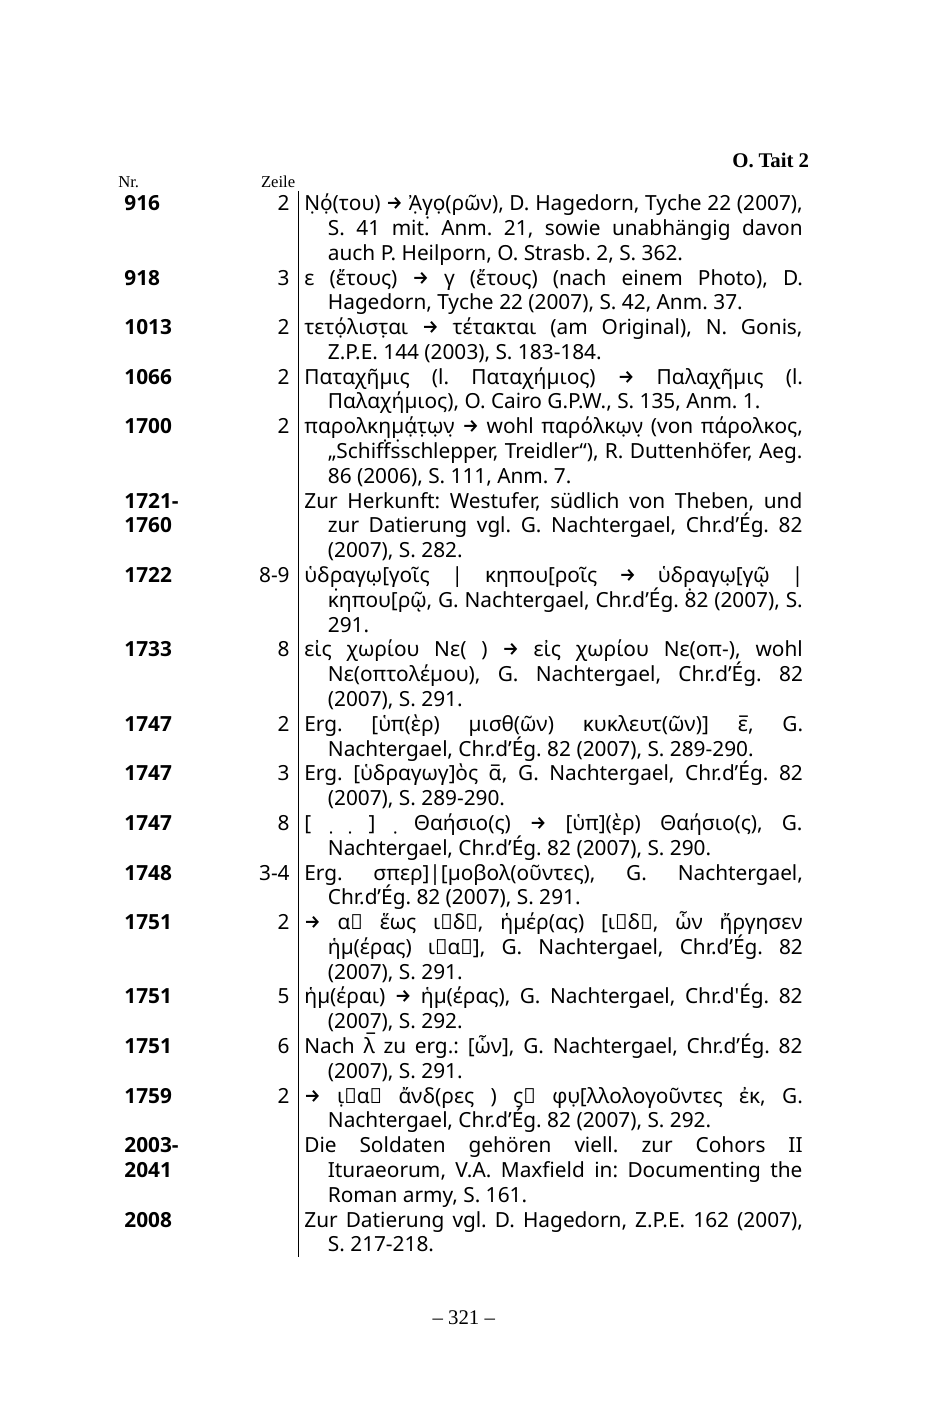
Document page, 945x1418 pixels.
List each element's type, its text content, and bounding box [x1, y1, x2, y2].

table_cell 1751 [118, 984, 207, 1034]
table_cell [207, 488, 298, 563]
table_cell 1733 [118, 637, 207, 711]
table_cell τετό̣λιστ̣αι → τέτακται (am Original), N. Gonis, Z.P.E. 144 (2003), S. 183-184. [299, 315, 809, 364]
table_cell 8 [207, 637, 298, 711]
table_cell 2008 [118, 1207, 207, 1257]
table_cell παρολκη̣μ̣ά̣τ̣ω̣ν̣ → wohl παρόλκω̣ν̣ (von πάρολκος, „Schiffsschlepper, Treidler“), R. Duttenhöfer, Aeg. 86 (2006), S. 111, Anm. 7. [299, 414, 809, 488]
table_cell 1747 [118, 811, 207, 860]
table_cell 2 [207, 1083, 298, 1133]
table_cell 2 [207, 711, 298, 761]
table_cell Die Soldaten gehören viell. zur Cohors II Ituraeorum, V.A. Maxfield in: Documenting the Roman army, S. 161. [299, 1133, 809, 1207]
table_cell 6 [207, 1034, 298, 1083]
table_cell 2 [207, 191, 298, 265]
table_cell Erg. [ὑπ(ὲρ) μισθ(ῶν) κυκλευτ(ῶν)] ε̅, G. Nachtergael, Chr.d’Ég. 82 (2007), S. 289-290. [299, 711, 809, 761]
table_cell 1700 [118, 414, 207, 488]
table_cell Erg. σπερ]|[μοβολ(οῦντες), G. Nachtergael, Chr.d’Ég. 82 (2007), S. 291. [299, 860, 809, 910]
table_cell 1748 [118, 860, 207, 910]
table_cell 1747 [118, 761, 207, 811]
table_cell → α ἕως ιδ, ἡμέρ(ας) [ιδ, ὧν ἤργησεν ἡμ(έρας) ια], G. Nachtergael, Chr.d’Ég. 82 (2007), S. 291. [299, 910, 809, 984]
table_cell Erg. [ὑδραγωγ]ὸς α̅, G. Nachtergael, Chr.d’Ég. 82 (2007), S. 289-290. [299, 761, 809, 811]
table_cell Zur Datierung vgl. D. Hagedorn, Z.P.E. 162 (2007), S. 217-218. [299, 1207, 809, 1257]
table_cell 2 [207, 414, 298, 488]
table_cell 8 [207, 811, 298, 860]
table_cell 1751 [118, 1034, 207, 1083]
table_cell [207, 1133, 298, 1207]
table_cell [ ̣ ̣ ] ̣ Θαήσιο(ς) → [ὑπ](ὲρ) Θαήσιο(ς), G. Nachtergael, Chr.d’Ég. 82 (2007), S. 290. [299, 811, 809, 860]
table_cell Ν̣ό̣(του) → Ἀ̣γ̣ο̣(ρῶν), D. Hagedorn, Tyche 22 (2007), S. 41 mit. Anm. 21, sowie unabhängig davon auch P. Heilporn, O. Strasb. 2, S. 362. [299, 191, 809, 265]
table_cell Nach λ̅ zu erg.: [ὧν], G. Nachtergael, Chr.d’Ég. 82 (2007), S. 291. [299, 1034, 809, 1083]
table_cell 1759 [118, 1083, 207, 1133]
table_cell εἰς χωρίου Νε( ) → εἰς χωρίου Νε(οπ-), wohl Νε(οπτολέμου), G. Nachtergael, Chr.d’Ég. 82 (2007), S. 291. [299, 637, 809, 711]
table_cell 918 [118, 265, 207, 315]
table_cell 1722 [118, 563, 207, 637]
table_cell 2003-2041 [118, 1133, 207, 1207]
table_cell 916 [118, 191, 207, 265]
table_cell 5 [207, 984, 298, 1034]
table_cell Zur Herkunft: Westufer, südlich von Theben, und zur Datierung vgl. G. Nachtergael, Chr.d’Ég. 82 (2007), S. 282. [299, 488, 809, 563]
table_cell 3-4 [207, 860, 298, 910]
table_cell 1066 [118, 364, 207, 414]
table_cell 3 [207, 265, 298, 315]
table_cell 2 [207, 364, 298, 414]
table_cell ἡμ(έραι) → ἡμ(έρας), G. Nachtergael, Chr.d'Ég. 82 (2007), S. 292. [299, 984, 809, 1034]
table_cell 3 [207, 761, 298, 811]
table_cell 8-9 [207, 563, 298, 637]
table_cell 2 [207, 910, 298, 984]
table_cell 1751 [118, 910, 207, 984]
table_cell 1721-1760 [118, 488, 207, 563]
table_cell [207, 1207, 298, 1257]
table_cell 1747 [118, 711, 207, 761]
table_cell 1013 [118, 315, 207, 364]
table_cell Παταχῆμις (l. Παταχήμιος) → Παλαχῆμις (l. Παλαχήμιος), O. Cairo G.P.W., S. 135, Anm. 1. [299, 364, 809, 414]
table_cell ε (ἔτους) → γ (ἔτους) (nach einem Photo), D. Hagedorn, Tyche 22 (2007), S. 42, Anm. 37. [299, 265, 809, 315]
table_cell ὑδρ̣αγω̣[γοῖς | κηπου[ροῖς → ὑδρ̣αγω̣[γῷ | κηπου[ρῷ, G. Nachtergael, Chr.d’Ég. 82 (2007), S. 291. [299, 563, 809, 637]
table_cell 2 [207, 315, 298, 364]
table_cell → ι̣α ἄνδ(ρες ) ϛ φυ̣[λλολογοῦντες ἐκ, G. Nachtergael, Chr.d’Ég. 82 (2007), S. 292. [299, 1083, 809, 1133]
